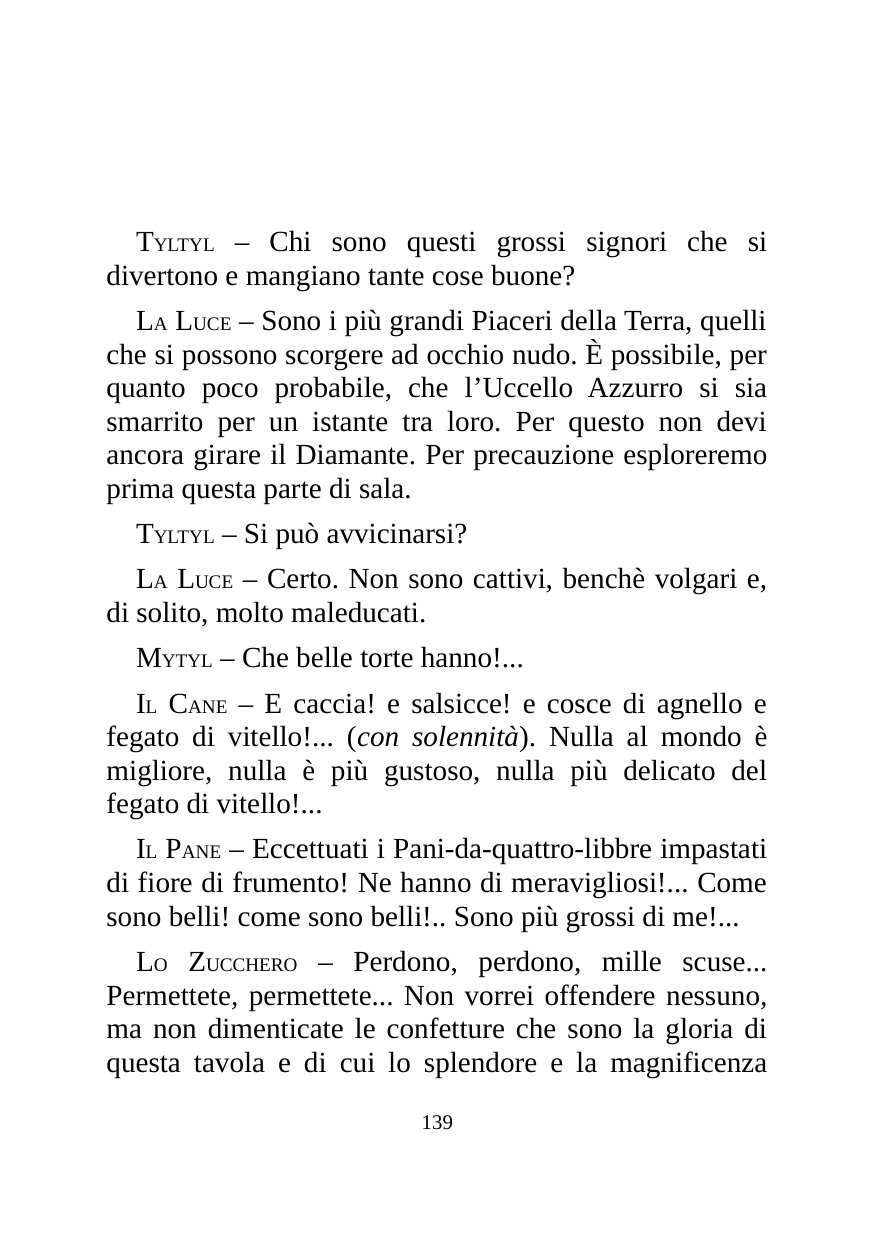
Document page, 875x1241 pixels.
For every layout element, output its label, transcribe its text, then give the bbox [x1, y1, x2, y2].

text Tyltyl – Chi sono questi grossi signori che si divertono e mangiano tante cose buone? [106, 224, 768, 291]
text Mytyl – Che belle torte hanno!... [106, 640, 768, 674]
text La Luce – Sono i più grandi Piaceri della Terra, quelli che si possono scorgere ad occhio nudo. È possibile, per quanto poco probabile, che l’Uccello Azzurro si sia smarrito per un istante tra loro. Per questo non devi ancora girare il Diamante. Per precauzione esploreremo prima questa parte di sala. [106, 303, 768, 504]
text Il Pane – Eccettuati i Pani-da-quattro-libbre impastati di fiore di frumento! Ne hanno di meravigliosi!... Come sono belli! come sono belli!.. Sono più grossi di me!... [106, 832, 768, 932]
text Lo Zucchero – Perdono, perdono, mille scuse... Permettete, permettete... Non vorrei offendere nessuno, ma non dimenticate le confetture che sono la gloria di questa tavola e di cui lo splendore e la magnificenza [106, 944, 768, 1078]
text Tyltyl – Si può avvicinarsi? [106, 516, 768, 550]
text Il Cane – E caccia! e salsicce! e cosce di agnello e fegato di vitello!... (con solennità). Nulla al mondo è migliore, nulla è più gustoso, nulla più delicato del fegato di vitello!... [106, 686, 768, 820]
text La Luce – Certo. Non sono cattivi, benchè volgari e, di solito, molto maleducati. [106, 562, 768, 629]
